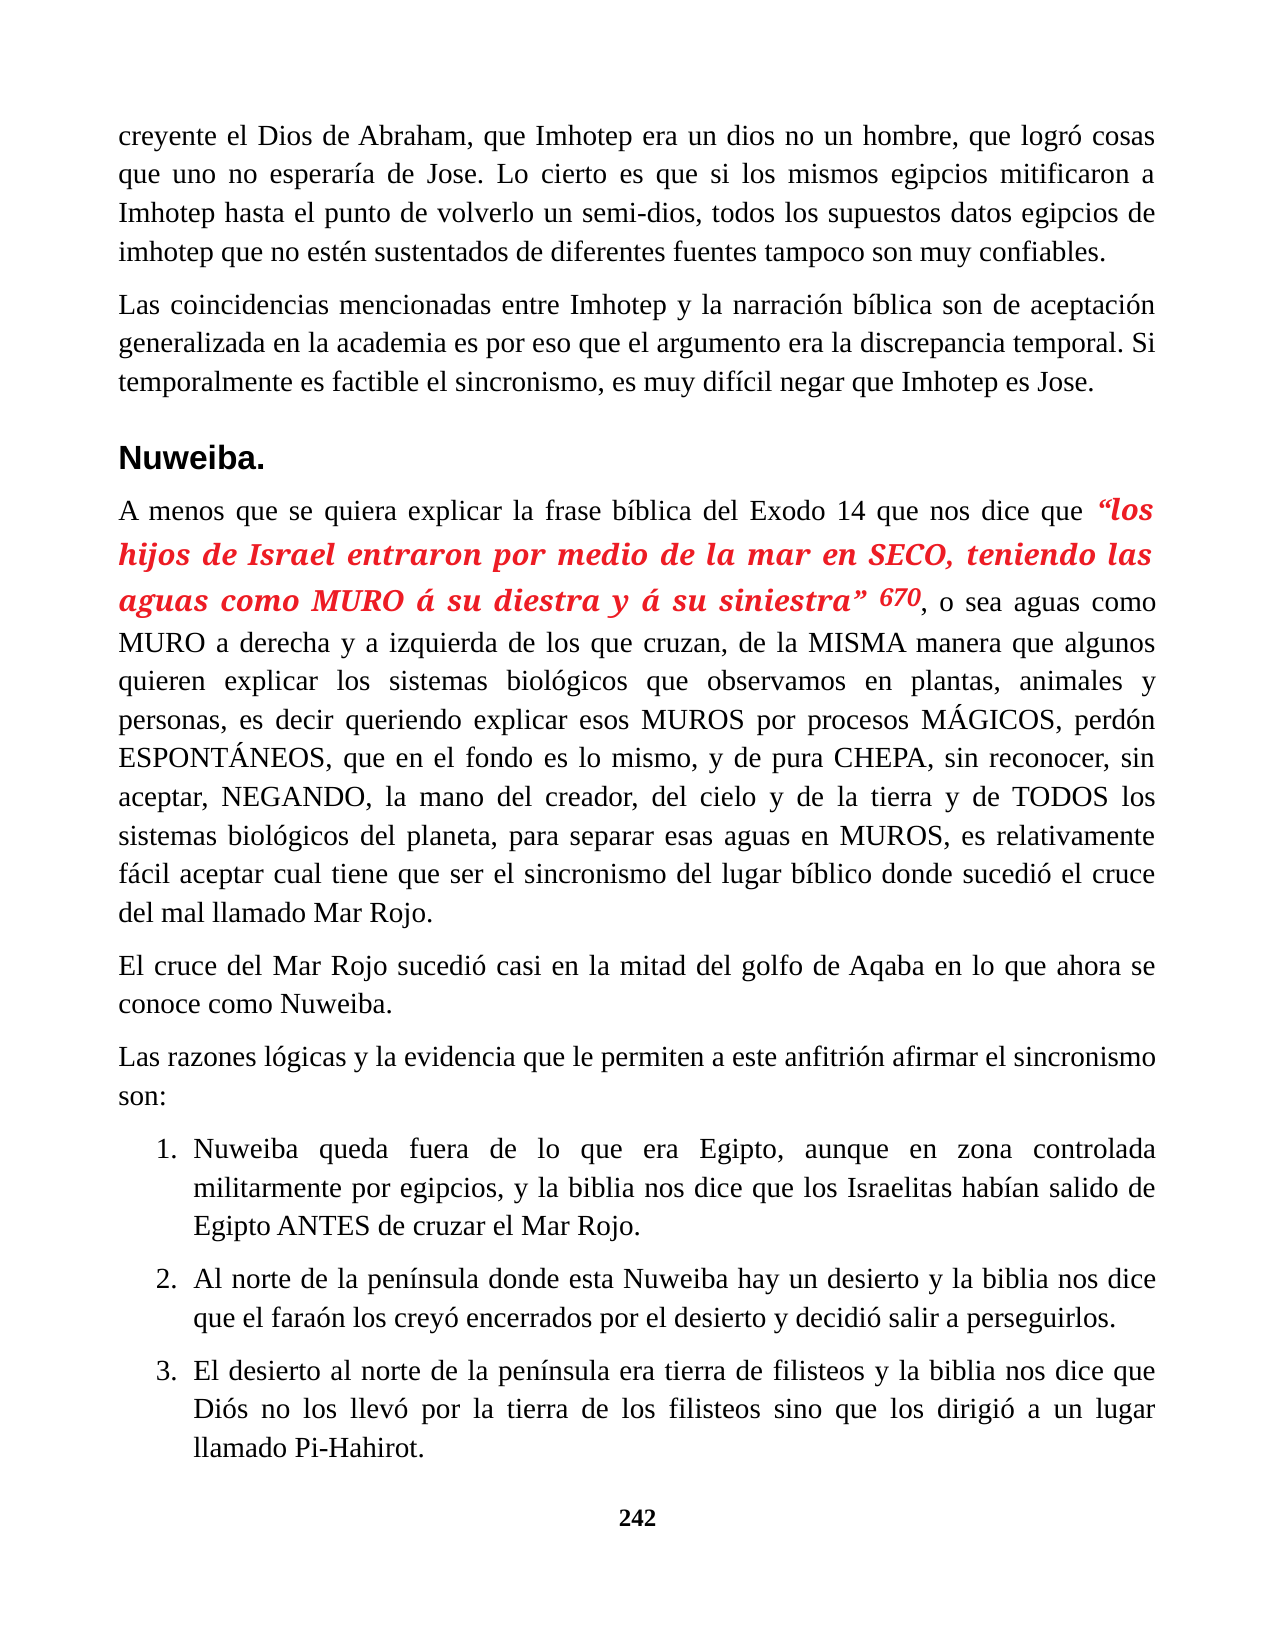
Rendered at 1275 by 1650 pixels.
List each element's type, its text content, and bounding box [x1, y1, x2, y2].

text creyente el Dios de Abraham, que Imhotep era un dios no un hombre, que logró cosas que uno no esperaría de Jose. Lo cierto es que si los mismos egipcios mitificaron a Imhotep hasta el punto de volverlo un semi-dios, todos los supuestos datos egipcios de imhotep que no estén sustentados de diferentes fuentes tampoco son muy confiables. [118, 118, 1157, 267]
text Las razones lógicas y la evidencia que le permiten a este anfitrión afirmar el sincronismo son: [118, 1039, 1157, 1112]
list Al norte de la península donde esta Nuweiba hay un desierto y la biblia nos dice que el faraón los creyó encerrados por el desierto y decidió salir a perseguirlos. [156, 1261, 1157, 1333]
text Las coincidencias mencionadas entre Imhotep y la narración bíblica son de aceptación generalizada en la academia es por eso que el argumento era la discrepancia temporal. Si temporalmente es factible el sincronismo, es muy difícil negar que Imhotep es Jose. [118, 287, 1157, 397]
subtitle Nuweiba. [118, 438, 1157, 477]
text A menos que se quiera explicar la frase bíblica del Exodo 14 que nos dice que “los hijos de Israel entraron por medio de la mar en SECO, teniendo las aguas como MURO á su diestra y á su siniestra” , o sea aguas como MURO a derecha y a izquierda de los que cruzan, de la MISMA manera que algunos quieren explicar los sistemas biológicos que observamos en plantas, animales y personas, es decir queriendo explicar esos MUROS por procesos MÁGICOS, perdón ESPONTÁNEOS, que en el fondo es lo mismo, y de pura CHEPA, sin reconocer, sin aceptar, NEGANDO, la mano del creador, del cielo y de la tierra y de TODOS los sistemas biológicos del planeta, para separar esas aguas en MUROS, es relativamente fácil aceptar cual tiene que ser el sincronismo del lugar bíblico donde sucedió el cruce del mal llamado Mar Rojo. [118, 489, 1157, 928]
list El desierto al norte de la península era tierra de filisteos y la biblia nos dice que Diós no los llevó por la tierra de los filisteos sino que los dirigió a un lugar llamado Pi-Hahirot. [156, 1353, 1157, 1464]
text El cruce del Mar Rojo sucedió casi en la mitad del golfo de Aqaba en lo que ahora se conoce como Nuweiba. [118, 948, 1157, 1020]
list Nuweiba queda fuera de lo que era Egipto, aunque en zona controlada militarmente por egipcios, y la biblia nos dice que los Israelitas habían salido de Egipto ANTES de cruzar el Mar Rojo. [156, 1131, 1157, 1242]
